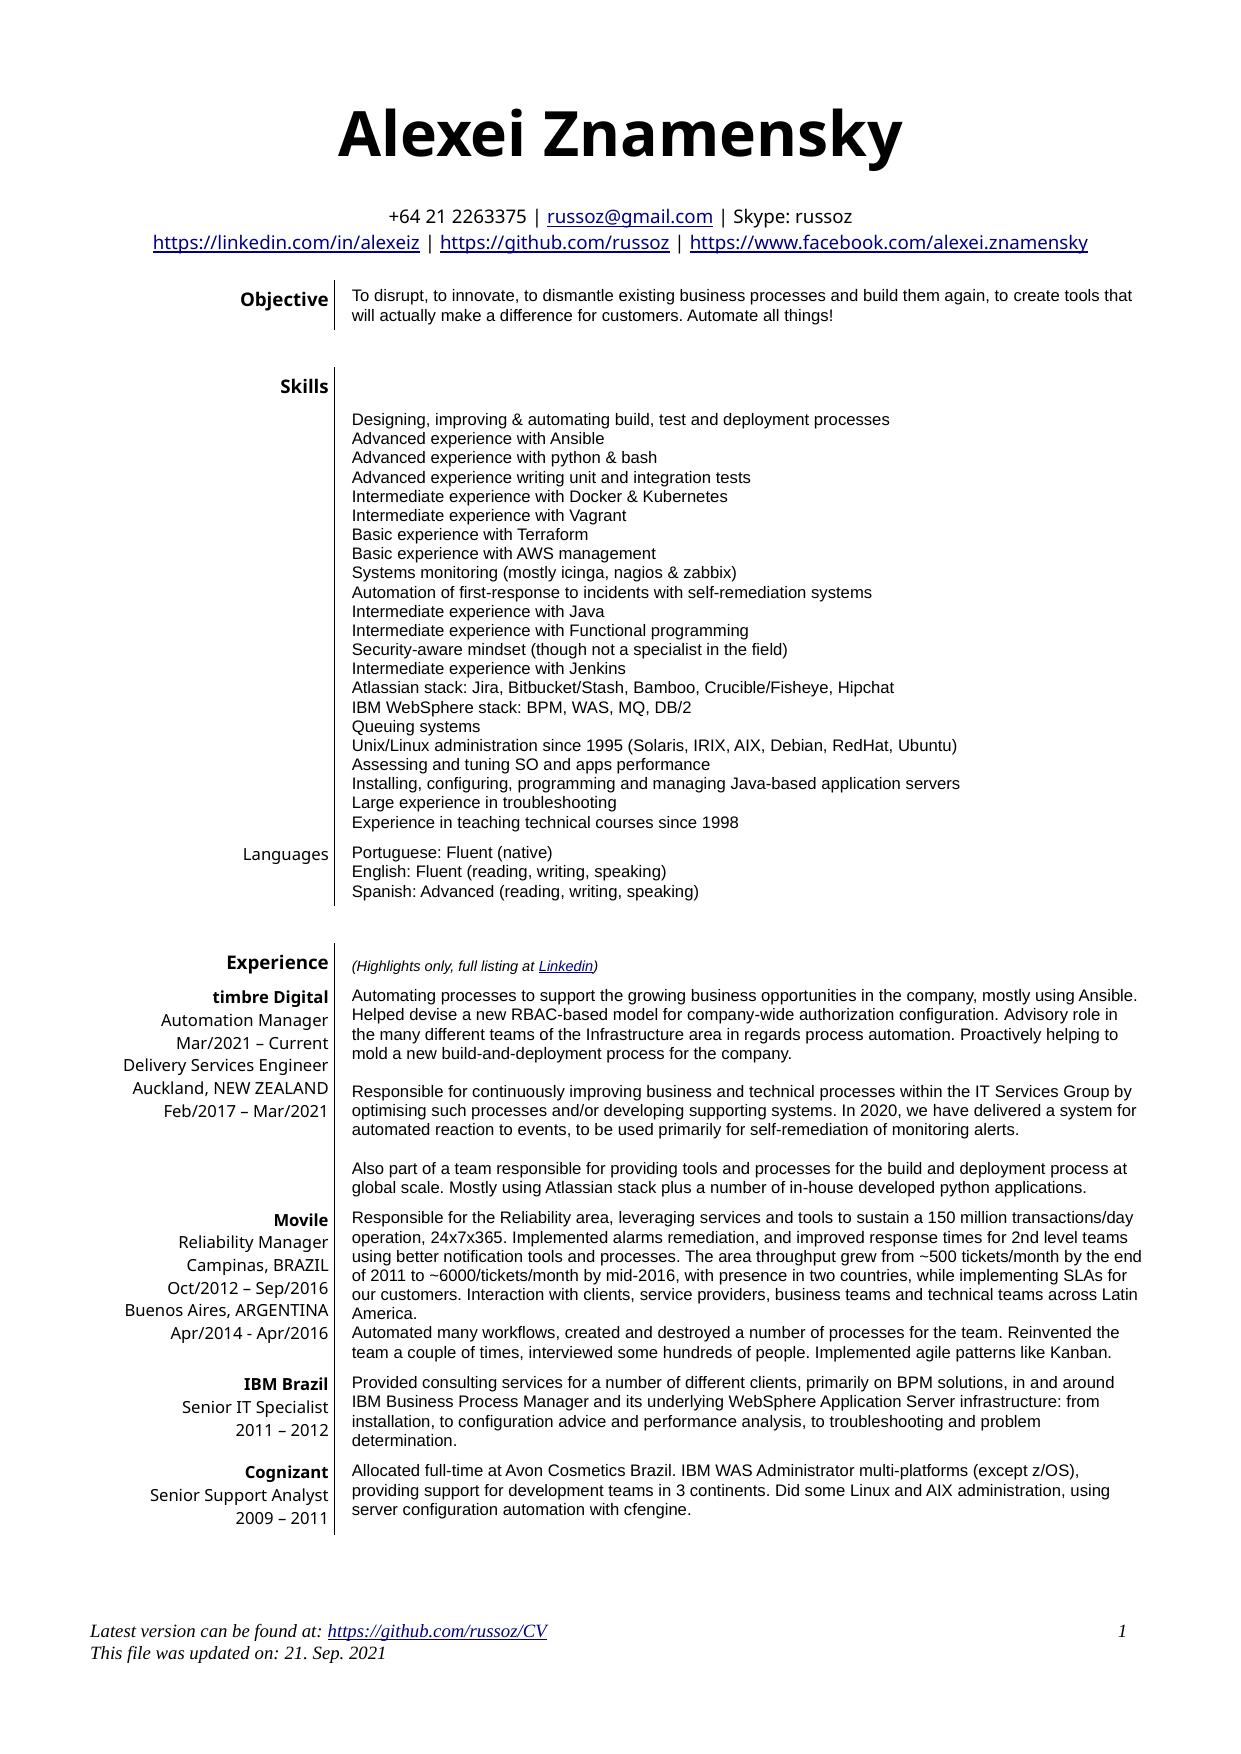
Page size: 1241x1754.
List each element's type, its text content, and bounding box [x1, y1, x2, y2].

table_header To disrupt, to innovate, to dismantle existing business processes and build them again, to create tools that will actually make a difference for customers. Automate all things! [335, 280, 1149, 330]
table_cell Responsible for the Reliability area, leveraging services and tools to sustain a 150 million transactions/day operation, 24x7x365. Implemented alarms remediation, and improved response times for 2nd level teams using better notification tools and processes. The area throughput grew from ~500 tickets/month by the end of 2011 to ~6000/tickets/month by mid-2016, with presence in two countries, while implementing SLAs for our customers. Interaction with clients, service providers, business teams and technical teams across Latin America. Automated many workflows, created and destroyed a number of processes for the team. Reinvented the team a couple of times, interviewed some hundreds of people. Implemented agile patterns like Kanban. [335, 1203, 1149, 1367]
table_cell Provided consulting services for a number of different clients, primarily on BPM solutions, in and around IBM Business Process Manager and its underlying WebSphere Application Server infrastructure: from installation, to configuration advice and performance analysis, to troubleshooting and problem determination. [335, 1367, 1149, 1455]
table_cell timbre Digital Automation Manager Mar/2021 – Current Delivery Services Engineer Auckland, NEW ZEALAND Feb/2017 – Mar/2021 [90, 980, 334, 1202]
text Alexei Znamensky [90, 90, 1151, 175]
table_cell Cognizant Senior Support Analyst 2009 – 2011 [90, 1455, 334, 1535]
table_header Objective [90, 280, 334, 330]
table_cell Skills [90, 367, 334, 404]
table_cell [90, 906, 334, 943]
table_cell Movile Reliability Manager Campinas, BRAZIL Oct/2012 – Sep/2016 Buenos Aires, ARGENTINA Apr/2014 - Apr/2016 [90, 1203, 334, 1367]
table_cell [334, 330, 1149, 367]
table_cell [334, 906, 1149, 943]
text +64 21 2263375 | russoz@gmail.com | Skype: russoz [90, 204, 1151, 229]
table_cell Portuguese: Fluent (native) English: Fluent (reading, writing, speaking) Spanish: Advanced (reading, writing, speaking) [335, 837, 1149, 906]
table_cell Automating processes to support the growing business opportunities in the company, mostly using Ansible. Helped devise a new RBAC-based model for company-wide authorization configuration. Advisory role in the many different teams of the Infrastructure area in regards process automation. Proactively helping to mold a new build-and-deployment process for the company. Responsible for continuously improving business and technical processes within the IT Services Group by optimising such processes and/or developing supporting systems. In 2020, we have delivered a system for automated reaction to events, to be used primarily for self-remediation of monitoring alerts. Also part of a team responsible for providing tools and processes for the build and deployment process at global scale. Mostly using Atlassian stack plus a number of in-house developed python applications. [335, 980, 1149, 1202]
table_cell [90, 330, 334, 367]
text https://linkedin.com/in/alexeiz | https://github.com/russoz | https://www.facebook.com/alexei.znamensky [90, 229, 1151, 255]
table_cell [90, 404, 334, 837]
table_cell (Highlights only, full listing at Linkedin) [335, 943, 1149, 980]
table_cell Experience [90, 943, 334, 980]
table_cell Allocated full-time at Avon Cosmetics Brazil. IBM WAS Administrator multi-platforms (except z/OS), providing support for development teams in 3 continents. Did some Linux and AIX administration, using server configuration automation with cfengine. [335, 1455, 1149, 1535]
table_cell Languages [90, 837, 334, 906]
table_cell IBM Brazil Senior IT Specialist 2011 – 2012 [90, 1367, 334, 1455]
table_cell Designing, improving & automating build, test and deployment processes Advanced experience with Ansible Advanced experience with python & bash Advanced experience writing unit and integration tests Intermediate experience with Docker & Kubernetes Intermediate experience with Vagrant Basic experience with Terraform Basic experience with AWS management Systems monitoring (mostly icinga, nagios & zabbix) Automation of first-response to incidents with self-remediation systems Intermediate experience with Java Intermediate experience with Functional programming Security-aware mindset (though not a specialist in the field) Intermediate experience with Jenkins Atlassian stack: Jira, Bitbucket/Stash, Bamboo, Crucible/Fisheye, Hipchat IBM WebSphere stack: BPM, WAS, MQ, DB/2 Queuing systems Unix/Linux administration since 1995 (Solaris, IRIX, AIX, Debian, RedHat, Ubuntu) Assessing and tuning SO and apps performance Installing, configuring, programming and managing Java-based application servers Large experience in troubleshooting Experience in teaching technical courses since 1998 [335, 404, 1149, 837]
table_cell [335, 367, 1149, 404]
